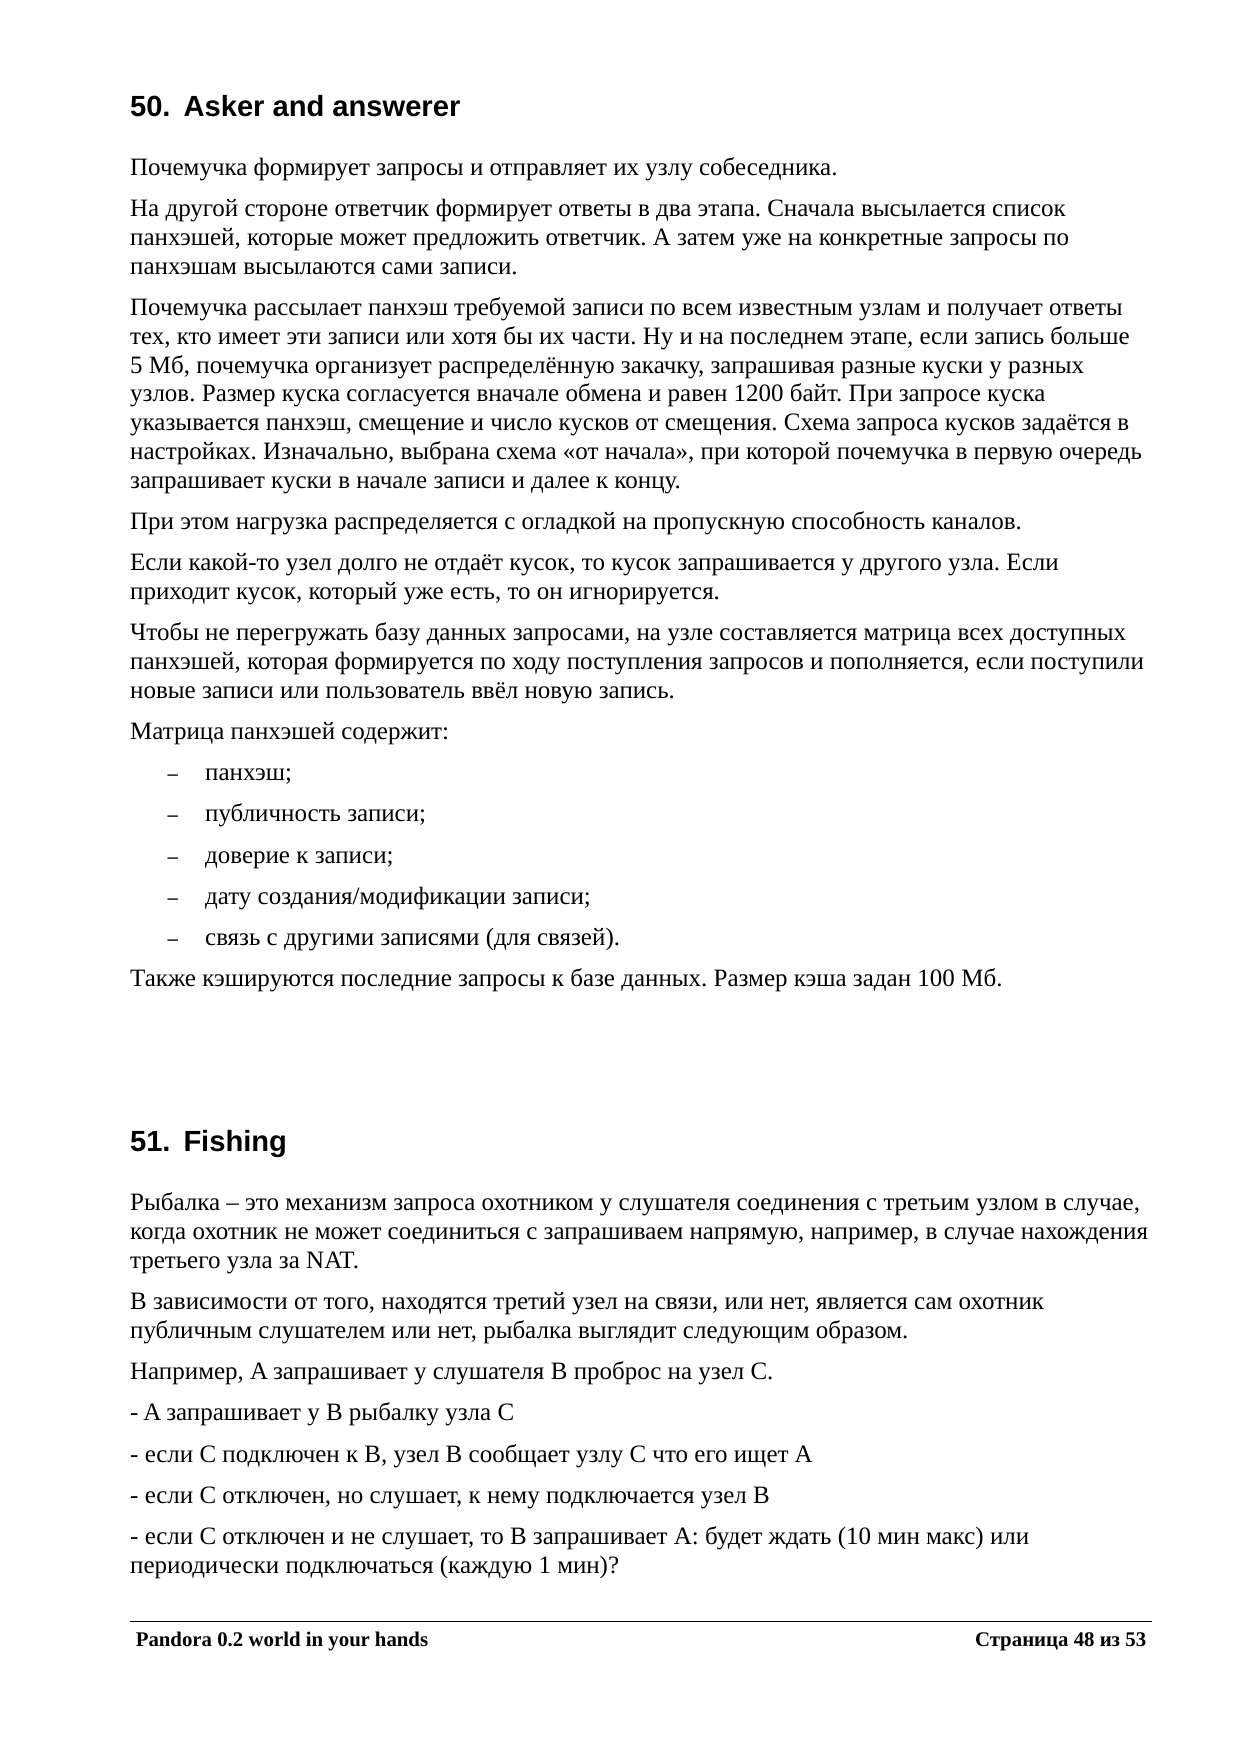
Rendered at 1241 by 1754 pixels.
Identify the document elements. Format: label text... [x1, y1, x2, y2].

text Рыбалка – это механизм запроса охотником у слушателя соединения с третьим узлом в случае, когда охотник не может соединиться с запрашиваем напрямую, например, в случае нахождения третьего узла за NAT. [130, 1187, 1152, 1274]
text Матрица панхэшей содержит: [130, 716, 1152, 745]
text На другой стороне ответчик формирует ответы в два этапа. Сначала высылается список панхэшей, которые может предложить ответчик. А затем уже на конкретные запросы по панхэшам высылаются сами записи. [130, 193, 1152, 280]
text Если какой-то узел долго не отдаёт кусок, то кусок запрашивается у другого узла. Если приходит кусок, который уже есть, то он игнорируется. [130, 547, 1152, 605]
text Чтобы не перегружать базу данных запросами, на узле составляется матрица всех доступных панхэшей, которая формируется по ходу поступления запросов и пополняется, если поступили новые записи или пользователь ввёл новую запись. [130, 617, 1152, 703]
text Также кэшируются последние запросы к базе данных. Размер кэша задан 100 Мб. [130, 963, 1152, 992]
text - если C отключен, но слушает, к нему подключается узел B [130, 1480, 1152, 1509]
text - если C подключен к B, узел B сообщает узлу C что его ищет A [130, 1439, 1152, 1467]
list доверие к записи; [167, 840, 1152, 868]
subtitle Asker and answerer [130, 88, 1152, 122]
text Почемучка формирует запросы и отправляет их узлу собеседника. [130, 152, 1152, 181]
list публичность записи; [167, 798, 1152, 827]
text В зависимости от того, находятся третий узел на связи, или нет, является сам охотник публичным слушателем или нет, рыбалка выглядит следующим образом. [130, 1286, 1152, 1344]
text - A запрашивает у B рыбалку узла C [130, 1397, 1152, 1426]
text При этом нагрузка распределяется с огладкой на пропускную способность каналов. [130, 506, 1152, 535]
subtitle Fishing [130, 1124, 1152, 1157]
list связь с другими записями (для связей). [167, 922, 1152, 951]
text Почемучка рассылает панхэш требуемой записи по всем известным узлам и получает ответы тех, кто имеет эти записи или хотя бы их части. Ну и на последнем этапе, если запись больше 5 Мб, почемучка организует распределённую закачку, запрашивая разные куски у разных узлов. Размер куска согласуется вначале обмена и равен 1200 байт. При запросе куска указывается панхэш, смещение и число кусков от смещения. Схема запроса кусков задаётся в настройках. Изначально, выбрана схема «от начала», при которой почемучка в первую очередь запрашивает куски в начале записи и далее к концу. [130, 292, 1152, 493]
list дату создания/модификации записи; [167, 881, 1152, 910]
text - если C отключен и не слушает, то B запрашивает A: будет ждать (10 мин макс) или периодически подключаться (каждую 1 мин)? [130, 1521, 1152, 1579]
text Например, A запрашивает у слушателя B проброс на узел C. [130, 1356, 1152, 1385]
list панхэш; [167, 757, 1152, 786]
